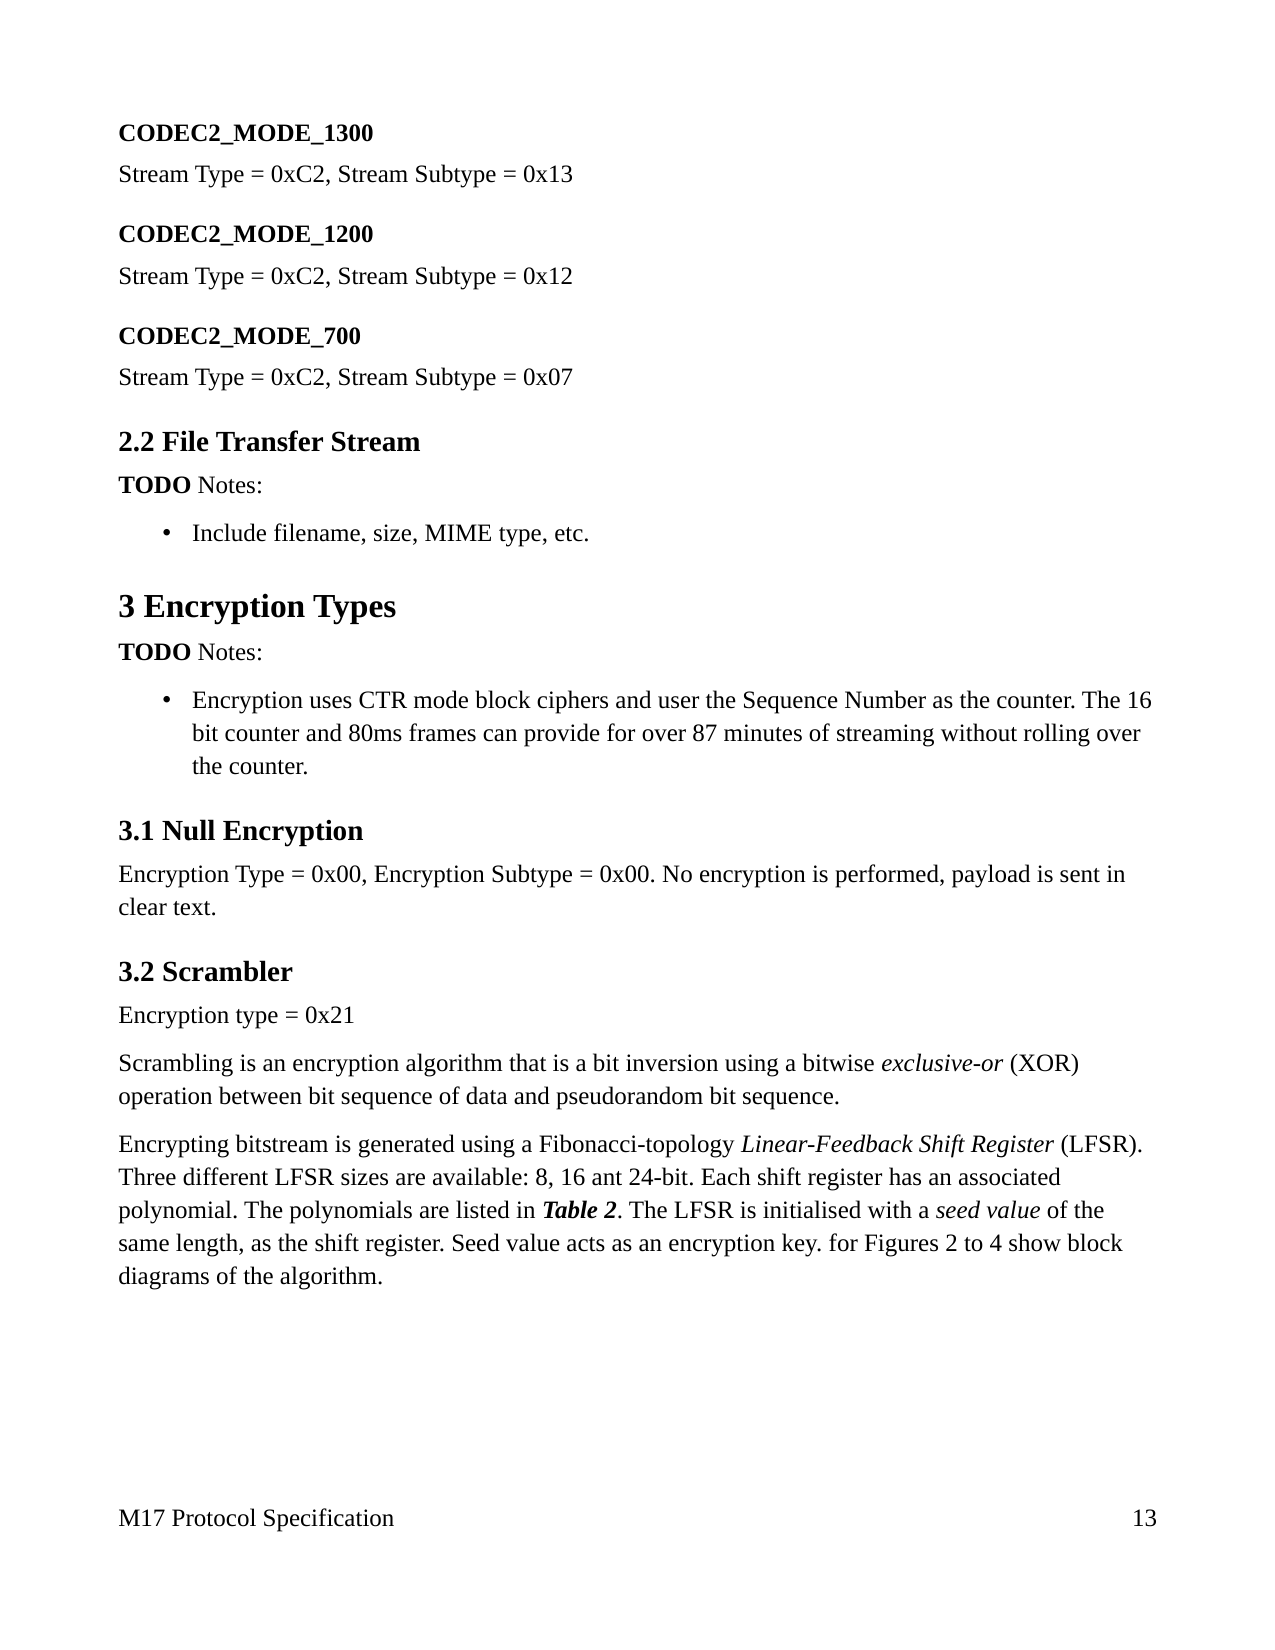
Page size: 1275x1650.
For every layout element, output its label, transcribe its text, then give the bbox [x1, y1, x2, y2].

subtitle CODEC2_MODE_1200 [118, 219, 1157, 248]
text Stream Type = 0xC2, Stream Subtype = 0x13 [118, 159, 1157, 188]
text TODO Notes: [118, 637, 1157, 666]
subtitle 3 Encryption Types [118, 586, 1157, 625]
subtitle CODEC2_MODE_1300 [118, 118, 1157, 147]
text Encryption Type = 0x00, Encryption Subtype = 0x00. No encryption is performed, payload is sent in clear text. [118, 859, 1157, 921]
text Encrypting bitstream is generated using a Fibonacci-topology Linear-Feedback Shift Register (LFSR). Three different LFSR sizes are available: 8, 16 ant 24-bit. Each shift register has an associated polynomial. The polynomials are listed in Table 2. The LFSR is initialised with a seed value of the same length, as the shift register. Seed value acts as an encryption key. for Figures 2 to 4 show block diagrams of the algorithm. [118, 1129, 1157, 1290]
list Encryption uses CTR mode block ciphers and user the Sequence Number as the counter. The 16 bit counter and 80ms frames can provide for over 87 minutes of streaming without rolling over the counter. [162, 685, 1157, 780]
subtitle 3.2 Scrambler [118, 954, 1157, 988]
subtitle 2.2 File Transfer Stream [118, 424, 1157, 458]
subtitle CODEC2_MODE_700 [118, 321, 1157, 349]
text Stream Type = 0xC2, Stream Subtype = 0x07 [118, 362, 1157, 391]
text Stream Type = 0xC2, Stream Subtype = 0x12 [118, 261, 1157, 289]
text Encryption type = 0x21 [118, 1001, 1157, 1029]
list Include filename, size, MIME type, etc. [162, 518, 1157, 547]
text Scrambling is an encryption algorithm that is a bit inversion using a bitwise exclusive-or (XOR) operation between bit sequence of data and pseudorandom bit sequence. [118, 1048, 1157, 1110]
subtitle 3.1 Null Encryption [118, 813, 1157, 847]
text TODO Notes: [118, 470, 1157, 499]
